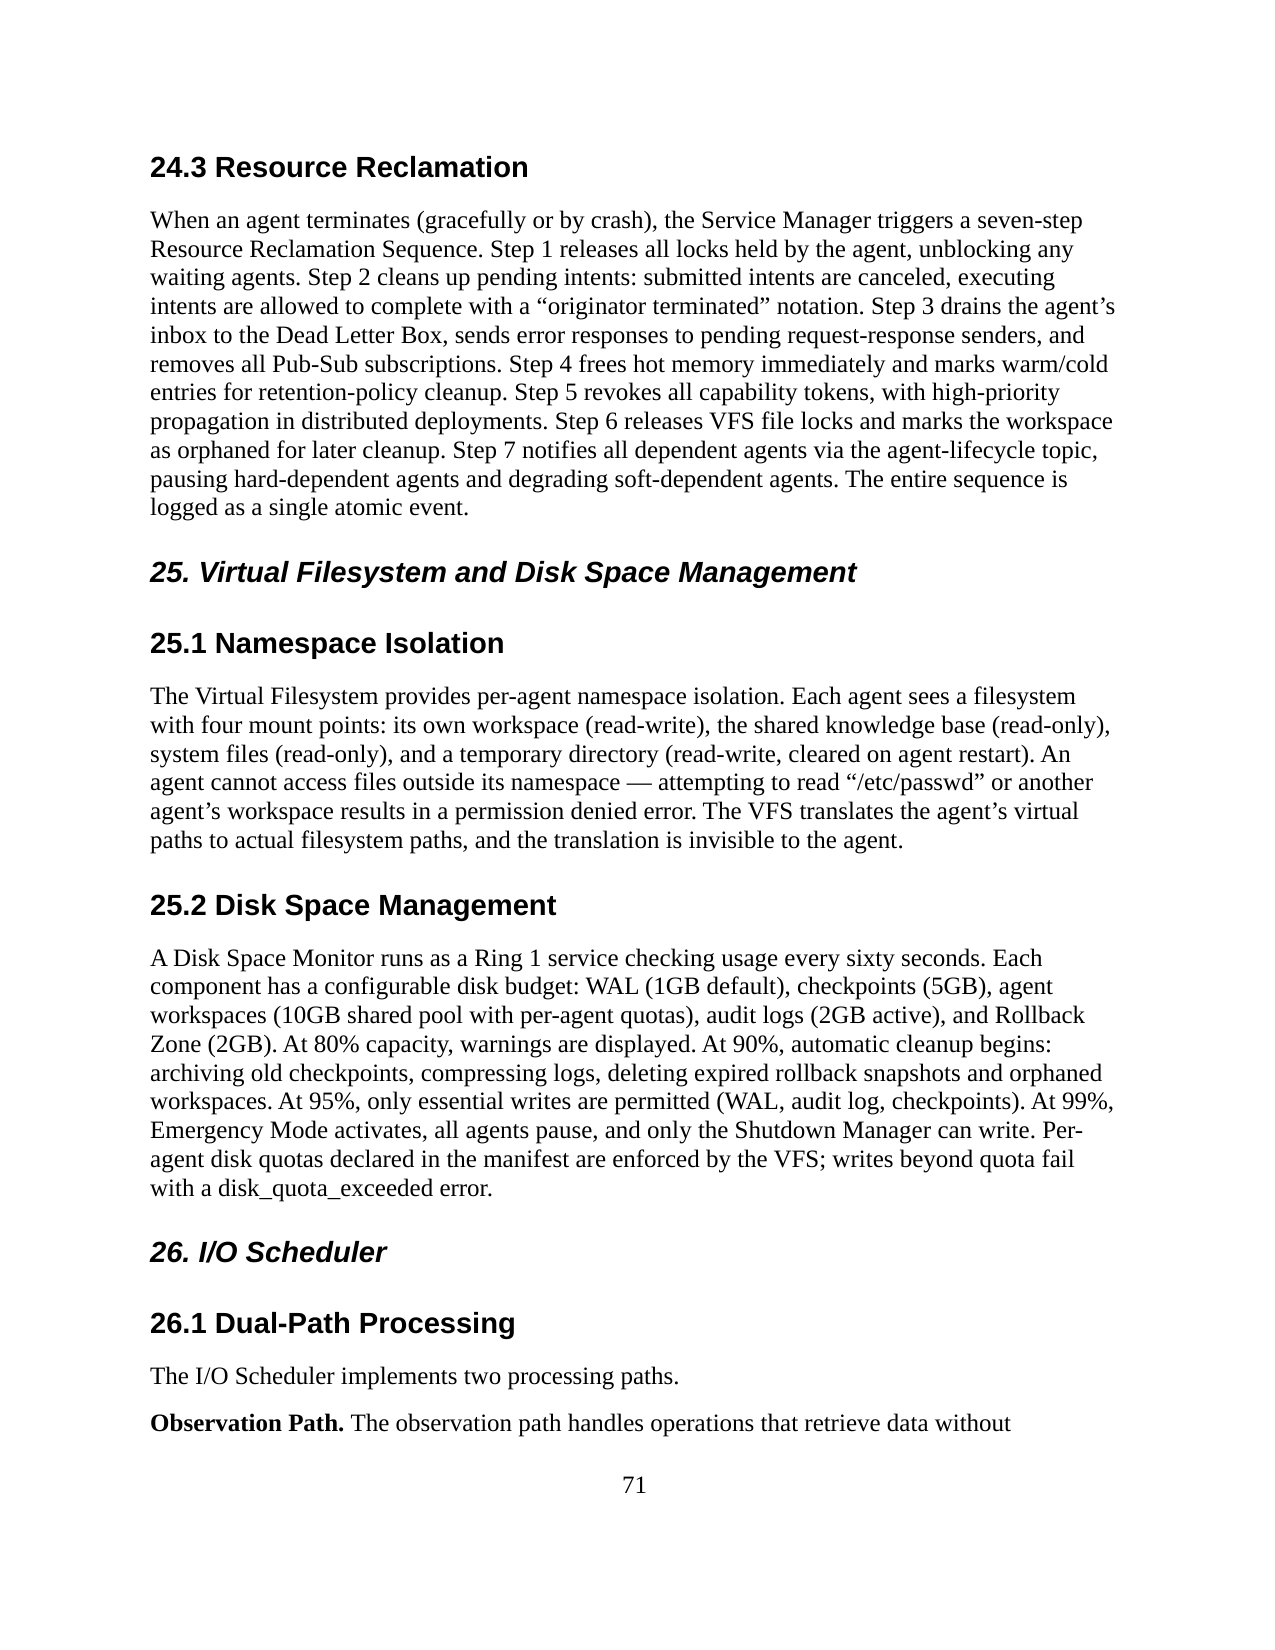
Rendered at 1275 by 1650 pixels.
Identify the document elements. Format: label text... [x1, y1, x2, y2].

subtitle 24.3 Resource Reclamation [150, 150, 1125, 183]
text The Virtual Filesystem provides per-agent namespace isolation. Each agent sees a filesystem with four mount points: its own workspace (read-write), the shared knowledge base (read-only), system files (read-only), and a temporary directory (read-write, cleared on agent restart). An agent cannot access files outside its namespace — attempting to read “/etc/passwd” or another agent’s workspace results in a permission denied error. The VFS translates the agent’s virtual paths to actual filesystem paths, and the translation is invisible to the agent. [150, 681, 1125, 854]
subtitle 26. I/O Scheduler [150, 1235, 1125, 1269]
subtitle 26.1 Dual-Path Processing [150, 1306, 1125, 1340]
text The I/O Scheduler implements two processing paths. [150, 1361, 1125, 1390]
subtitle 25.1 Namespace Isolation [150, 626, 1125, 660]
text A Disk Space Monitor runs as a Ring 1 service checking usage every sixty seconds. Each component has a configurable disk budget: WAL (1GB default), checkpoints (5GB), agent workspaces (10GB shared pool with per-agent quotas), audit logs (2GB active), and Rollback Zone (2GB). At 80% capacity, warnings are displayed. At 90%, automatic cleanup begins: archiving old checkpoints, compressing logs, deleting expired rollback snapshots and orphaned workspaces. At 95%, only essential writes are permitted (WAL, audit log, checkpoints). At 99%, Emergency Mode activates, all agents pause, and only the Shutdown Manager can write. Per-agent disk quotas declared in the manifest are enforced by the VFS; writes beyond quota fail with a disk_quota_exceeded error. [150, 943, 1125, 1201]
subtitle 25. Virtual Filesystem and Disk Space Management [150, 555, 1125, 589]
subtitle 25.2 Disk Space Management [150, 888, 1125, 921]
text Observation Path. The observation path handles operations that retrieve data without [150, 1408, 1125, 1437]
text When an agent terminates (gracefully or by crash), the Service Manager triggers a seven-step Resource Reclamation Sequence. Step 1 releases all locks held by the agent, unblocking any waiting agents. Step 2 cleans up pending intents: submitted intents are canceled, executing intents are allowed to complete with a “originator terminated” notation. Step 3 drains the agent’s inbox to the Dead Letter Box, sends error responses to pending request-response senders, and removes all Pub-Sub subscriptions. Step 4 frees hot memory immediately and marks warm/cold entries for retention-policy cleanup. Step 5 revokes all capability tokens, with high-priority propagation in distributed deployments. Step 6 releases VFS file locks and marks the workspace as orphaned for later cleanup. Step 7 notifies all dependent agents via the agent-lifecycle topic, pausing hard-dependent agents and degrading soft-dependent agents. The entire sequence is logged as a single atomic event. [150, 205, 1125, 521]
